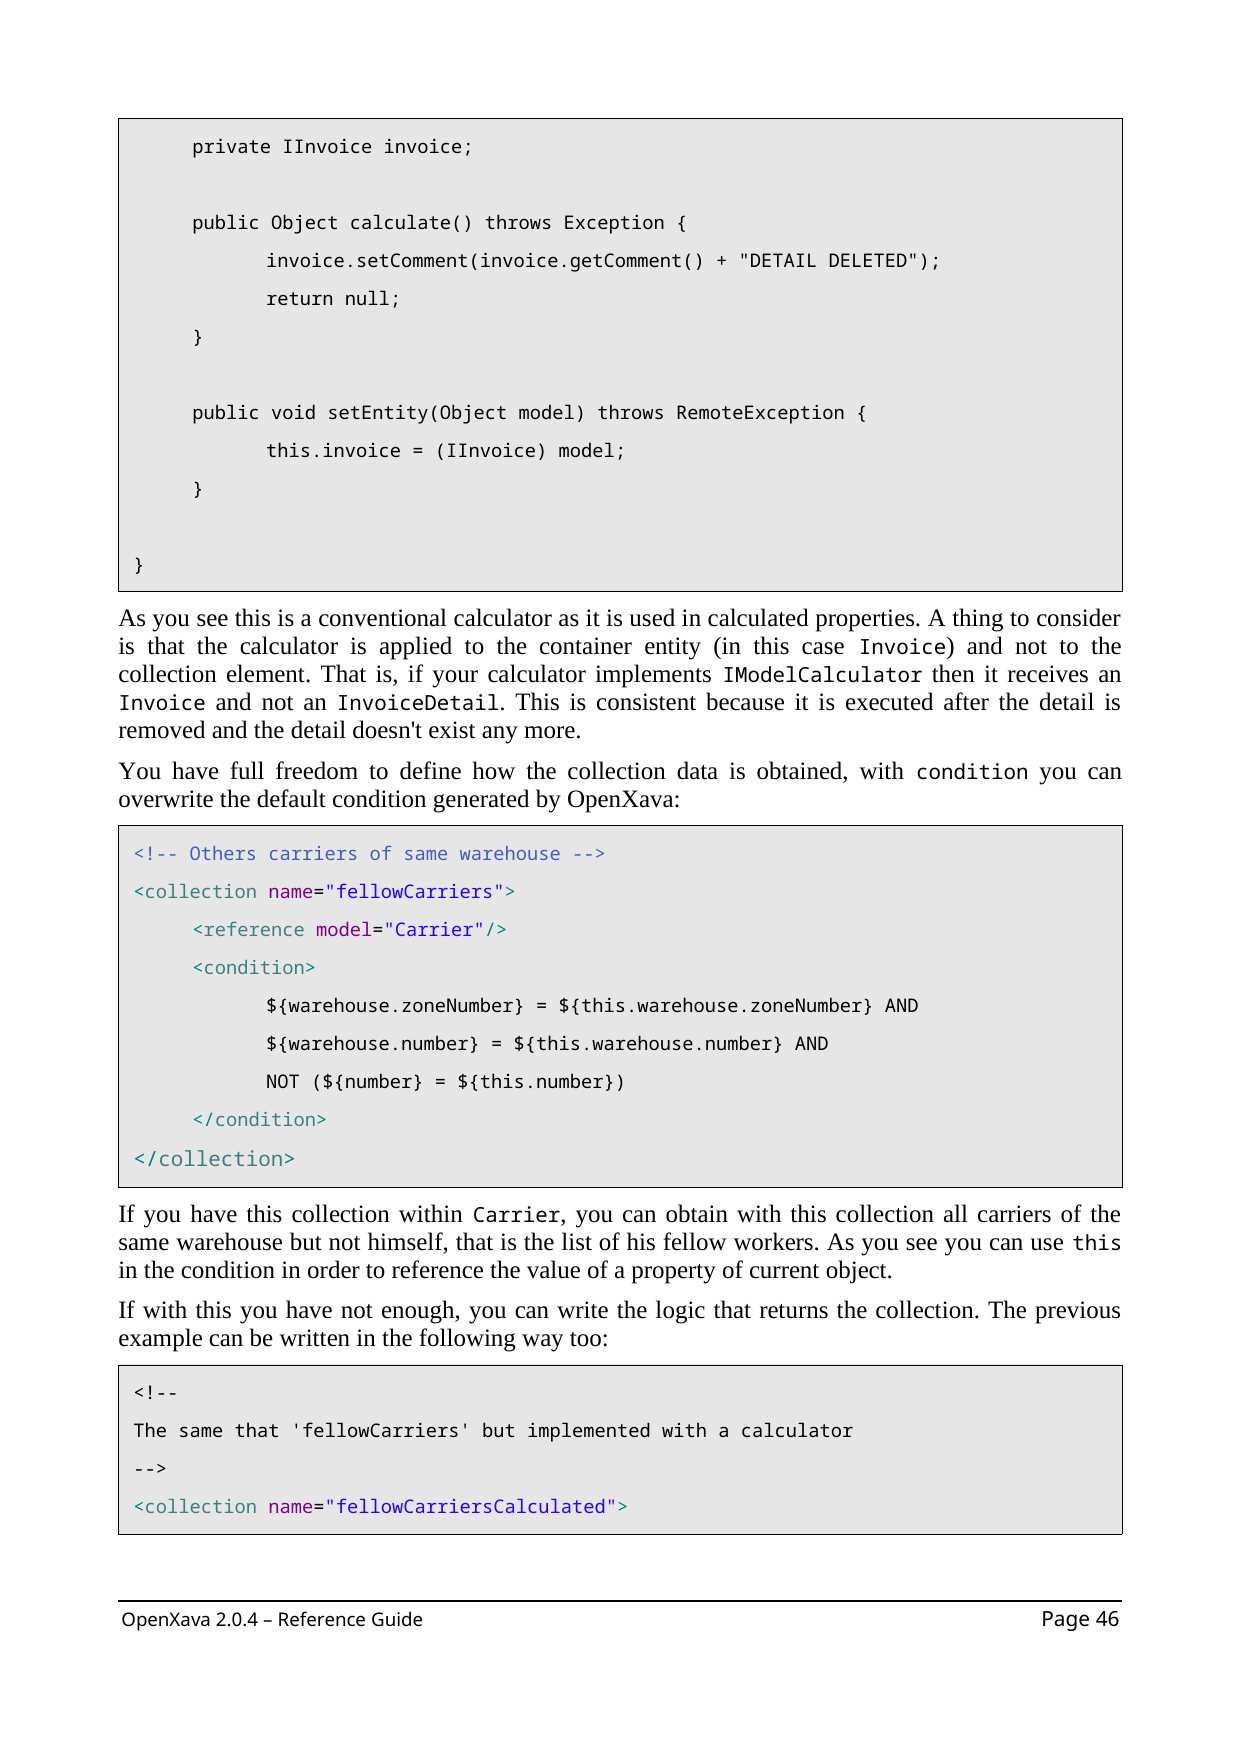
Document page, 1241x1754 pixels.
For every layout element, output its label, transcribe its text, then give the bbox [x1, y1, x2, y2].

text If you have this collection within Carrier, you can obtain with this collection all carriers of the same warehouse but not himself, that is the list of his fellow workers. As you see you can use this in the condition in order to reference the value of a property of current object. [118, 1200, 1122, 1284]
text --> [119, 1441, 1122, 1478]
text As you see this is a conventional calculator as it is used in calculated properties. A thing to consider is that the calculator is applied to the container entity (in this case Invoice) and not to the collection element. That is, if your calculator implements IModelCalculator then it receives an Invoice and not an InvoiceDetail. This is consistent because it is executed after the detail is removed and the detail doesn't exist any more. [118, 604, 1122, 744]
text } [119, 308, 1122, 346]
text return null; [119, 270, 1122, 308]
text <collection name="fellowCarriers"> [119, 863, 1122, 901]
text } [119, 536, 1122, 591]
text public void setEntity(Object model) throws RemoteException { [119, 384, 1122, 422]
text The same that 'fellowCarriers' but implemented with a calculator [119, 1402, 1122, 1441]
text You have full freedom to define how the collection data is obtained, with condition you can overwrite the default condition generated by OpenXava: [118, 757, 1122, 813]
text </condition> [119, 1091, 1122, 1129]
text } [119, 460, 1122, 498]
text <reference model="Carrier"/> [119, 901, 1122, 939]
text <!-- [119, 1366, 1122, 1402]
text <collection name="fellowCarriersCalculated"> [119, 1478, 1122, 1534]
text private IInvoice invoice; [119, 119, 1122, 156]
text this.invoice = (IInvoice) model; [119, 422, 1122, 460]
text ${warehouse.number} = ${this.warehouse.number} AND [119, 1015, 1122, 1053]
text NOT (${number} = ${this.number}) [119, 1053, 1122, 1091]
text If with this you have not enough, you can write the logic that returns the collection. The previous example can be written in the following way too: [118, 1297, 1122, 1352]
text <condition> [119, 939, 1122, 977]
text ${warehouse.zoneNumber} = ${this.warehouse.zoneNumber} AND [119, 977, 1122, 1015]
text invoice.setComment(invoice.getComment() + "DETAIL DELETED"); [119, 232, 1122, 270]
text </collection> [119, 1129, 1122, 1187]
text <!-- Others carriers of same warehouse --> [119, 826, 1122, 863]
text public Object calculate() throws Exception { [119, 194, 1122, 232]
